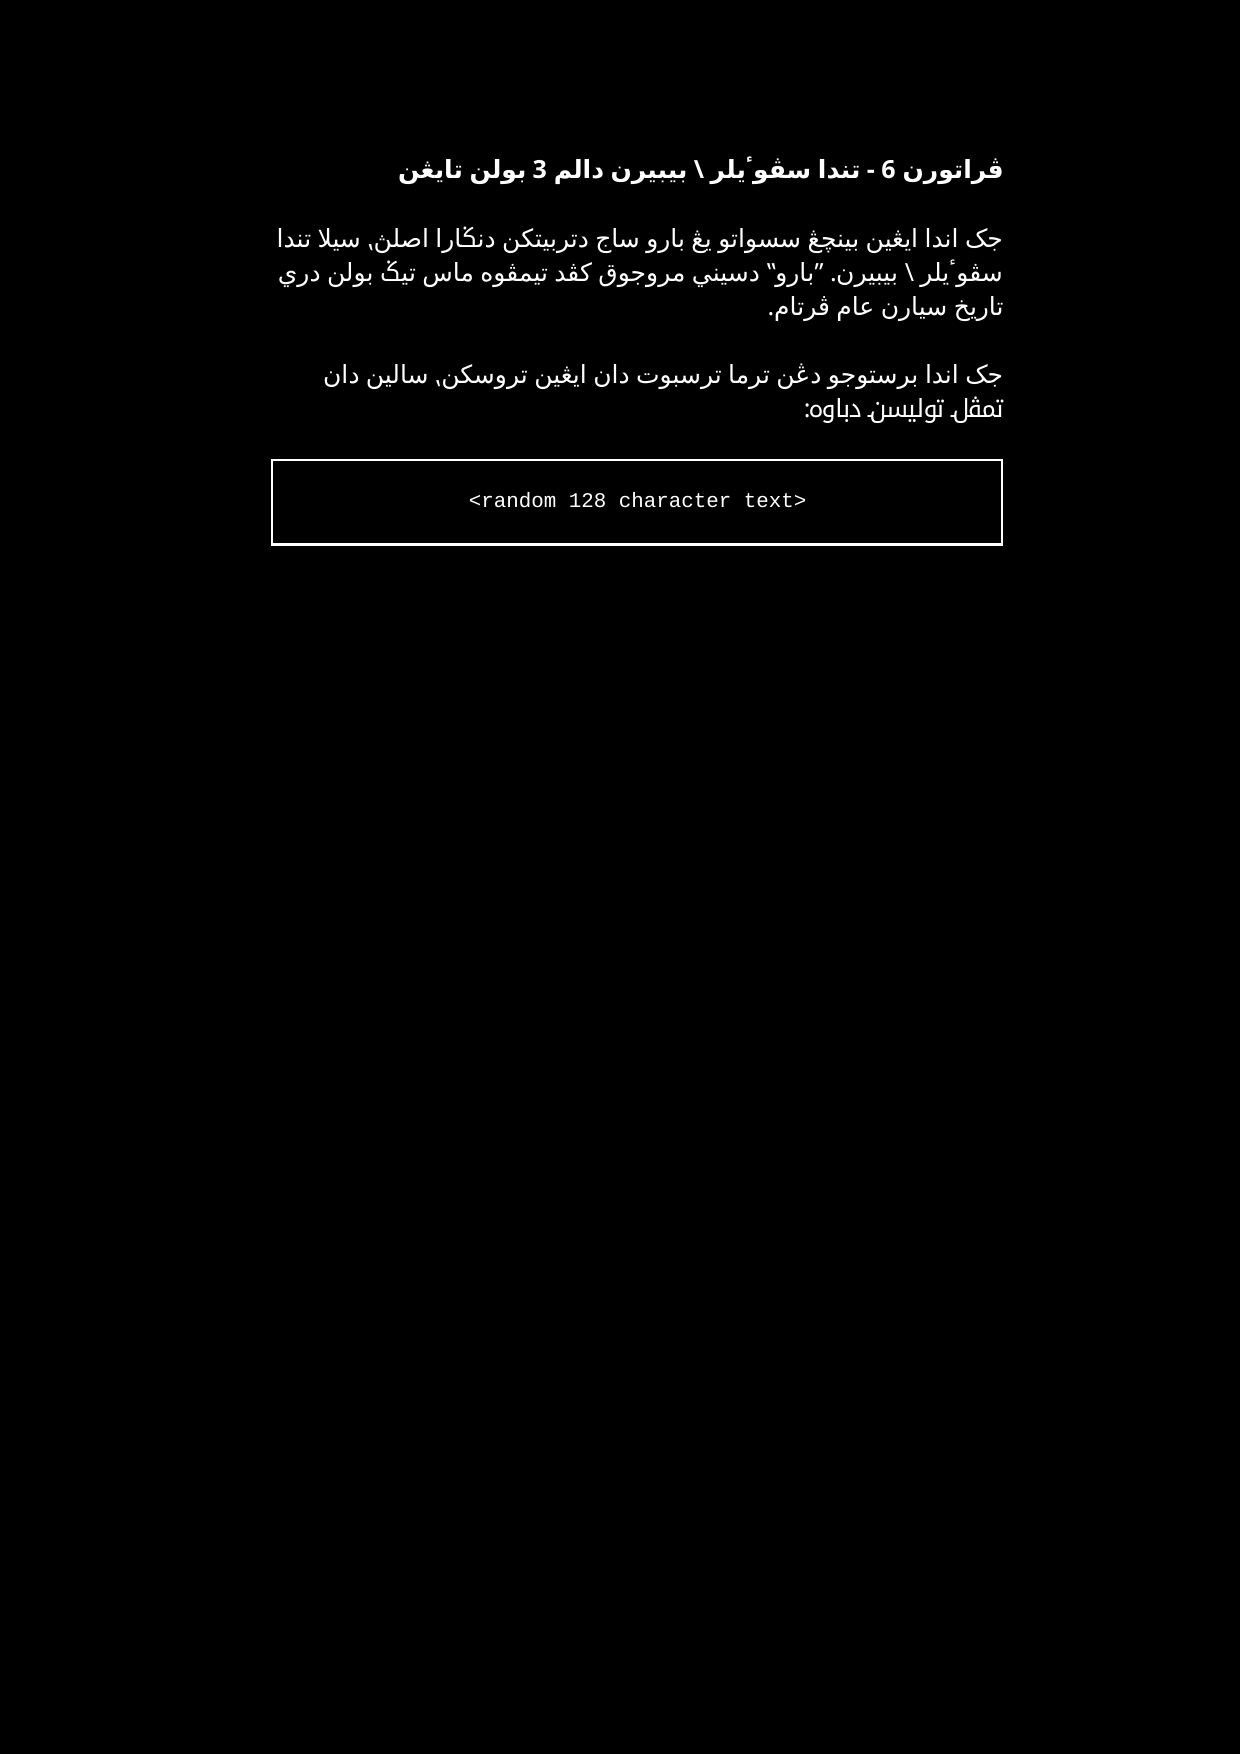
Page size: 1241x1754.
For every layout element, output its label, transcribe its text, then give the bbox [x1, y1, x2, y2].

text جک اندا برستوجو دڠن ترما ترسبوت دان ايڠين تروسکن⹁ سالين دان تمڤل توليسن دباوه: [271, 322, 1003, 425]
text جک اندا ايڠين بينچڠ سسواتو يڠ بارو ساج دتربيتکن دنݢارا اصلڽ⹁ سيلا تندا سڤوٴيلر \ بيبيرن. ”بارو‟ دسيني مروجوق کڤد تيمڤوه ماس تيݢ بولن دري تاريخ سيارن عام ڤرتام. [271, 220, 1003, 322]
text <random 128 character text> [273, 461, 1001, 543]
text ڤراتورن 6 - تندا سڤوٴيلر \ بيبيرن دالم 3 بولن تايڠن [271, 152, 1003, 186]
